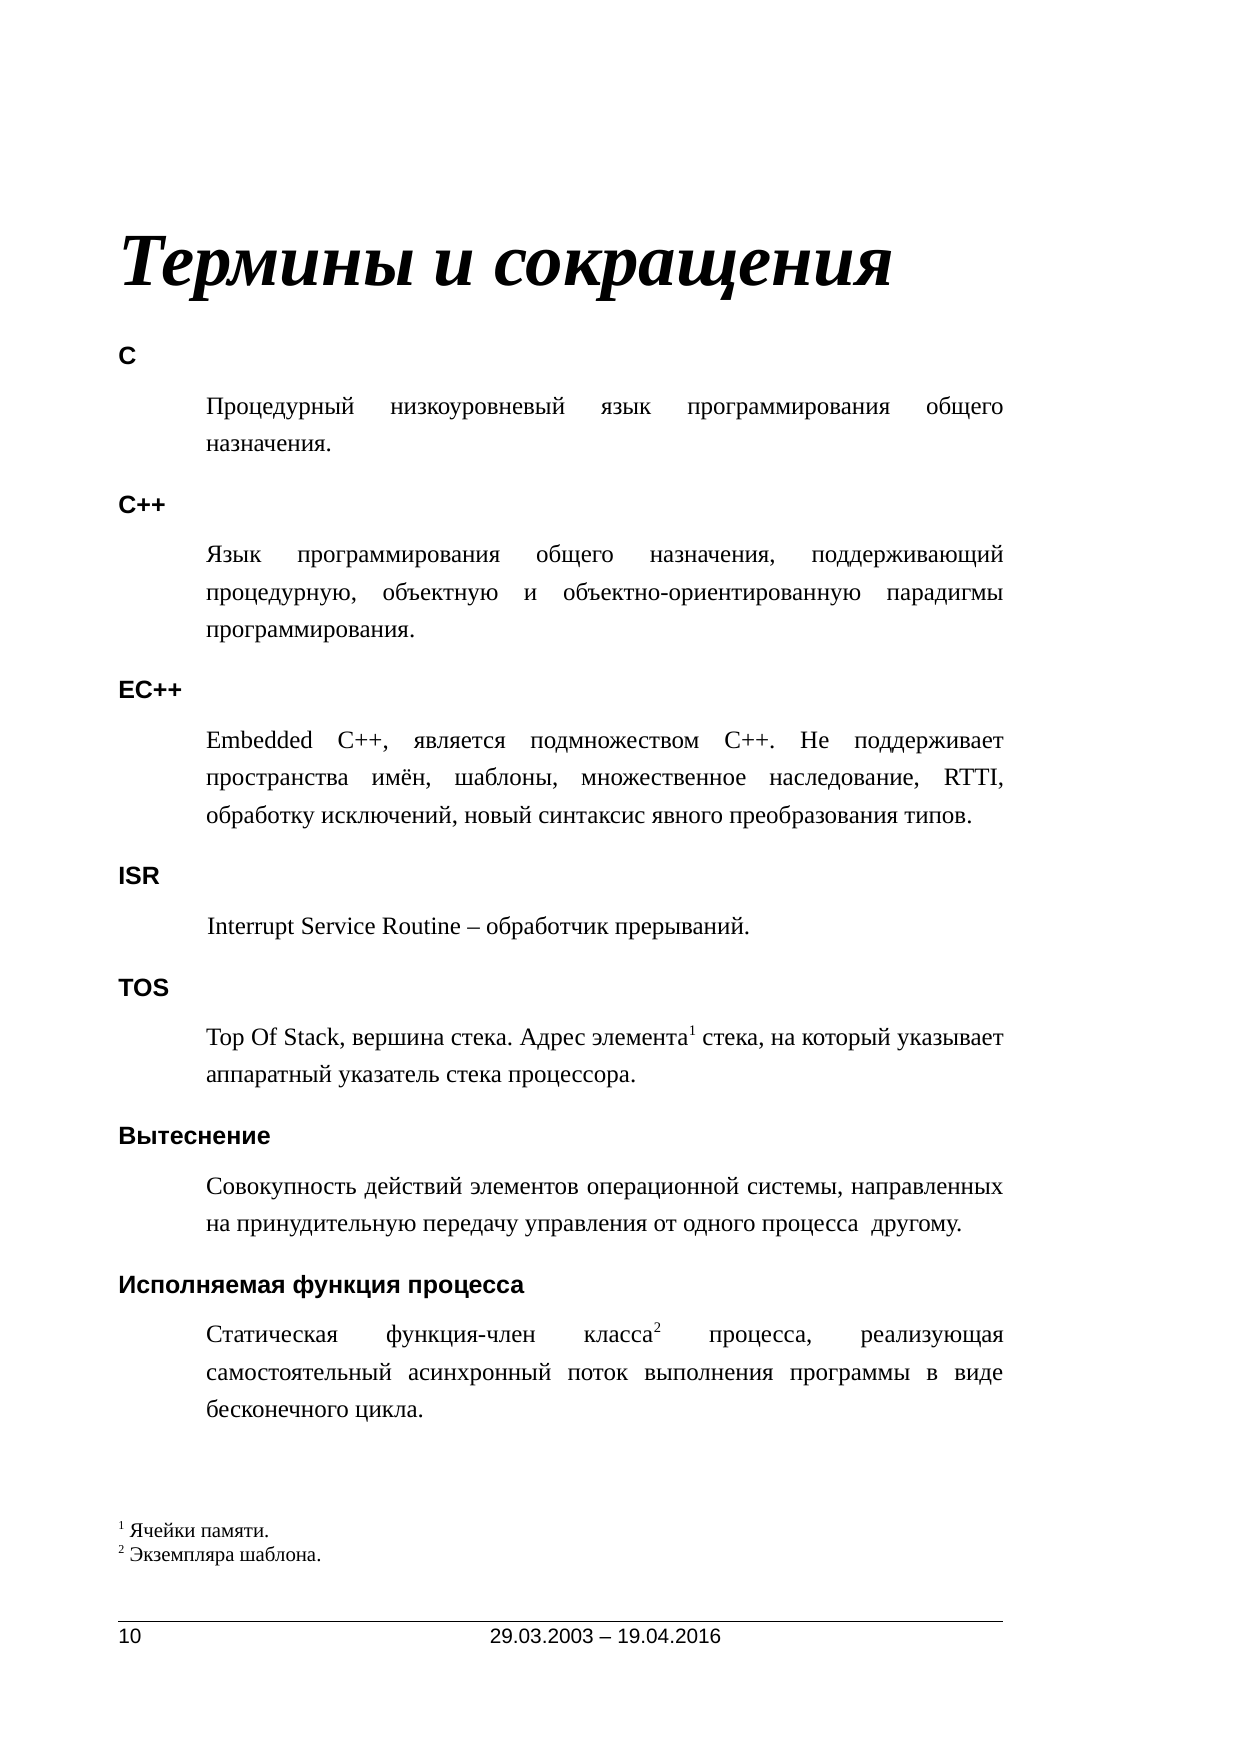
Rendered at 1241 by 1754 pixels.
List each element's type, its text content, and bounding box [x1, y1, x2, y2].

text Вытеснение [118, 1121, 1004, 1150]
text TOS [118, 972, 1004, 1001]
text Interrupt Service Routine – обработчик прерываний. [118, 911, 1004, 940]
text Статическая функция-член класса процесса, реализующая самостоятельный асинхронный поток выполнения программы в виде бесконечного цикла. [206, 1319, 1004, 1423]
text Embedded C++, является подмножеством С++. Не поддерживает пространства имён, шаблоны, множественное наследование, RTTI, обработку исключений, новый синтаксис явного преобразования типов. [206, 725, 1004, 828]
text ISR [118, 861, 1004, 890]
text Исполняемая функция процесса [118, 1269, 1004, 1298]
text C [118, 341, 1004, 370]
text C++ [118, 489, 1004, 518]
text Процедурный низкоуровневый язык программирования общего назначения. [206, 391, 1004, 457]
text Язык программирования общего назначения, поддерживающий процедурную, объектную и объектно-ориентированную парадигмы программирования. [206, 539, 1004, 643]
text Экземпляра шаблона. [118, 1542, 1004, 1566]
text Совокупность действий элементов операционной системы, направленных на принудительную передачу управления от одного процесса другому. [206, 1171, 1004, 1237]
text Ячейки памяти. [118, 1518, 1004, 1542]
text Термины и сокращения [118, 215, 1004, 303]
text EC++ [118, 675, 1004, 704]
text Top Of Stack, вершина стека. Адрес элемента стека, на который указывает аппаратный указатель стека процессора. [206, 1022, 1004, 1088]
